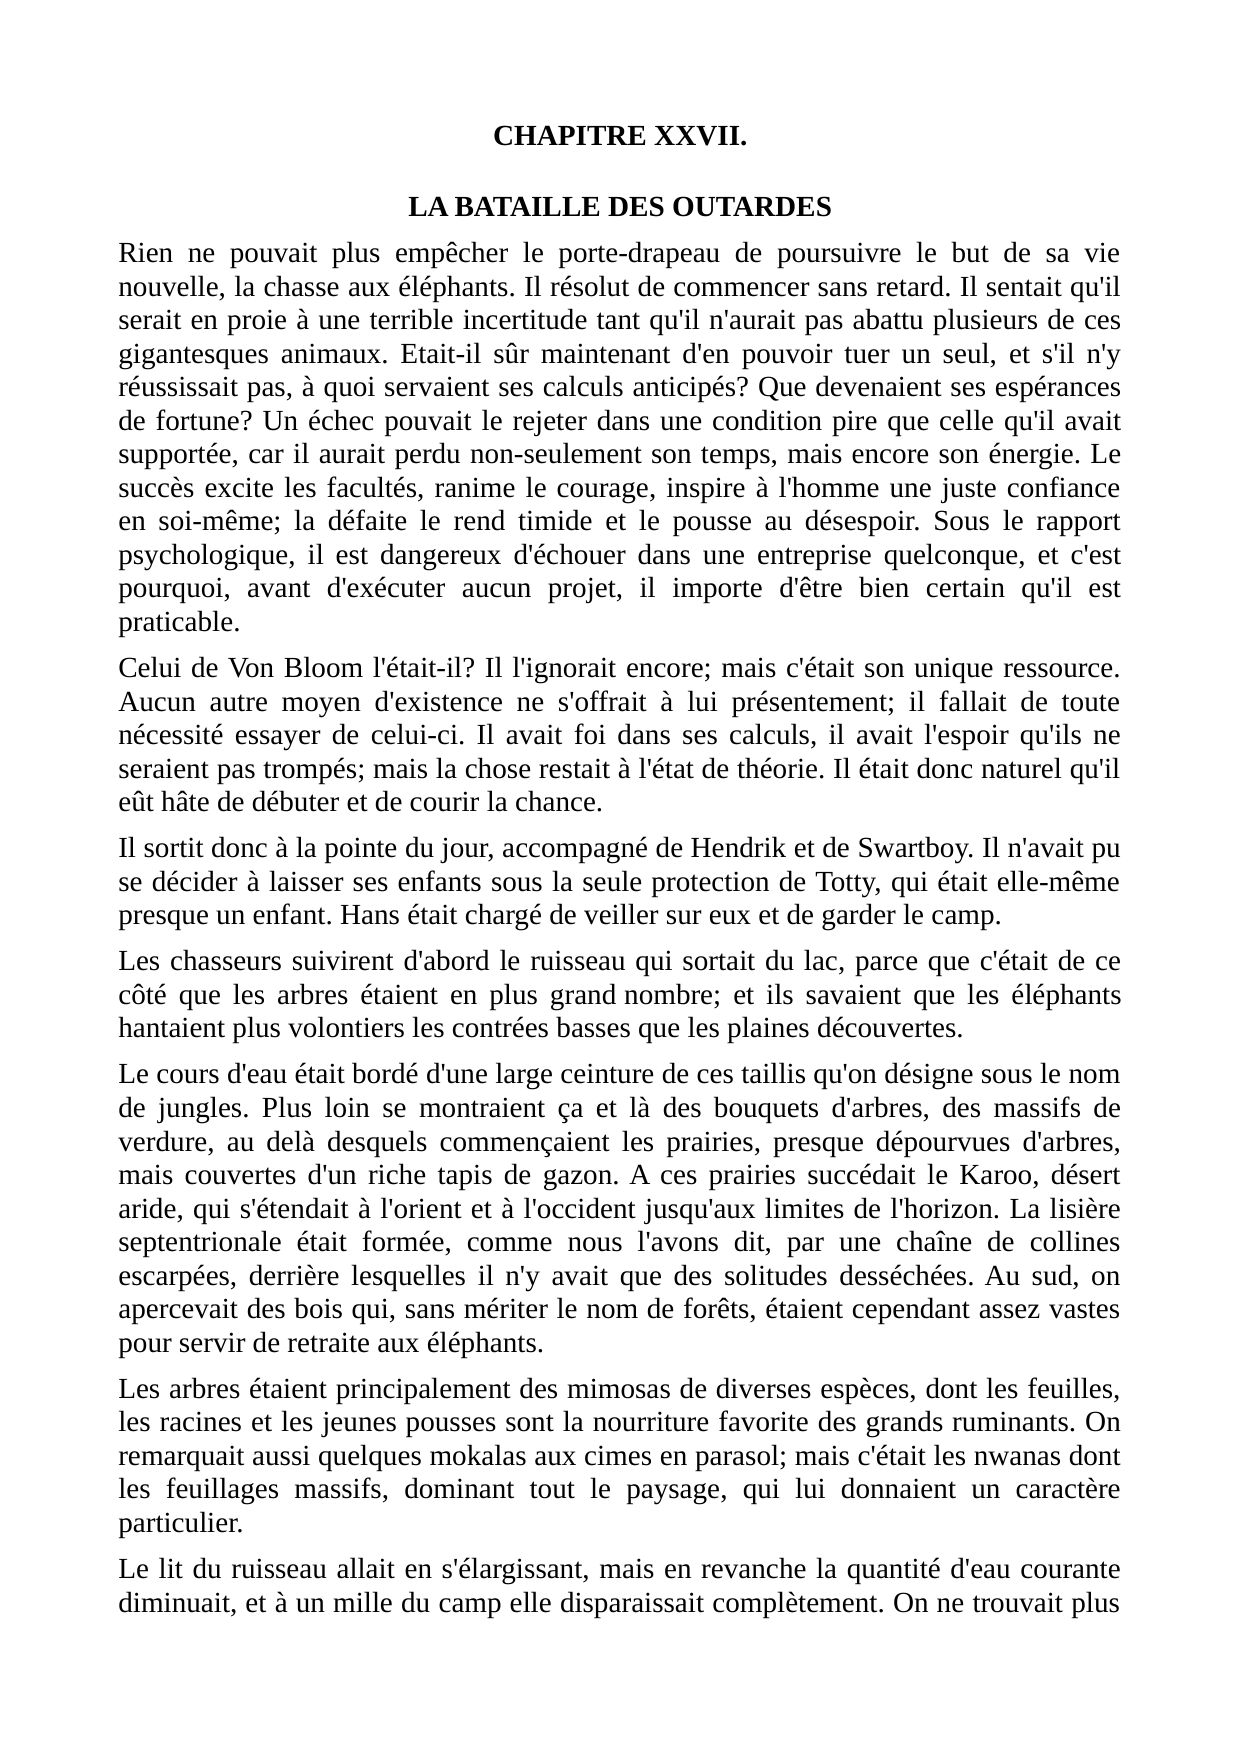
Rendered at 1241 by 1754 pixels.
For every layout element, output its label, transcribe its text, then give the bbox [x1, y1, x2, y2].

text Rien ne pouvait plus empêcher le porte-drapeau de poursuivre le but de sa vie nouvelle, la chasse aux éléphants. Il résolut de commencer sans retard. Il sentait qu'il serait en proie à une terrible incertitude tant qu'il n'aurait pas abattu plusieurs de ces gigantesques animaux. Etait-il sûr maintenant d'en pouvoir tuer un seul, et s'il n'y réussissait pas, à quoi servaient ses calculs anticipés? Que devenaient ses espérances de fortune? Un échec pouvait le rejeter dans une condition pire que celle qu'il avait supportée, car il aurait perdu non-seulement son temps, mais encore son énergie. Le succès excite les facultés, ranime le courage, inspire à l'homme une juste confiance en soi-même; la défaite le rend timide et le pousse au désespoir. Sous le rapport psychologique, il est dangereux d'échouer dans une entreprise quelconque, et c'est pourquoi, avant d'exécuter aucun projet, il importe d'être bien certain qu'il est praticable. [118, 235, 1122, 638]
text Les arbres étaient principalement des mimosas de diverses espèces, dont les feuilles, les racines et les jeunes pousses sont la nourriture favorite des grands ruminants. On remarquait aussi quelques mokalas aux cimes en parasol; mais c'était les nwanas dont les feuillages massifs, dominant tout le paysage, qui lui donnaient un caractère particulier. [118, 1371, 1122, 1539]
subtitle LA BATAILLE DES OUTARDES [118, 189, 1122, 223]
text Le lit du ruisseau allait en s'élargissant, mais en revanche la quantité d'eau courante diminuait, et à un mille du camp elle disparaissait complètement. On ne trouvait plus [118, 1551, 1122, 1618]
text Celui de Von Bloom l'était-il? Il l'ignorait encore; mais c'était son unique ressource. Aucun autre moyen d'existence ne s'offrait à lui présentement; il fallait de toute nécessité essayer de celui-ci. Il avait foi dans ses calculs, il avait l'espoir qu'ils ne seraient pas trompés; mais la chose restait à l'état de théorie. Il était donc naturel qu'il eût hâte de débuter et de courir la chance. [118, 650, 1122, 818]
text Les chasseurs suivirent d'abord le ruisseau qui sortait du lac, parce que c'était de ce côté que les arbres étaient en plus grand nombre; et ils savaient que les éléphants hantaient plus volontiers les contrées basses que les plaines découvertes. [118, 943, 1122, 1044]
text Il sortit donc à la pointe du jour, accompagné de Hendrik et de Swartboy. Il n'avait pu se décider à laisser ses enfants sous la seule protection de Totty, qui était elle-même presque un enfant. Hans était chargé de veiller sur eux et de garder le camp. [118, 830, 1122, 931]
text Le cours d'eau était bordé d'une large ceinture de ces taillis qu'on désigne sous le nom de jungles. Plus loin se montraient ça et là des bouquets d'arbres, des massifs de verdure, au delà desquels commençaient les prairies, presque dépourvues d'arbres, mais couvertes d'un riche tapis de gazon. A ces prairies succédait le Karoo, désert aride, qui s'étendait à l'orient et à l'occident jusqu'aux limites de l'horizon. La lisière septentrionale était formée, comme nous l'avons dit, par une chaîne de collines escarpées, derrière lesquelles il n'y avait que des solitudes desséchées. Au sud, on apercevait des bois qui, sans mériter le nom de forêts, étaient cependant assez vastes pour servir de retraite aux éléphants. [118, 1057, 1122, 1358]
subtitle CHAPITRE XXVII. [118, 118, 1122, 152]
